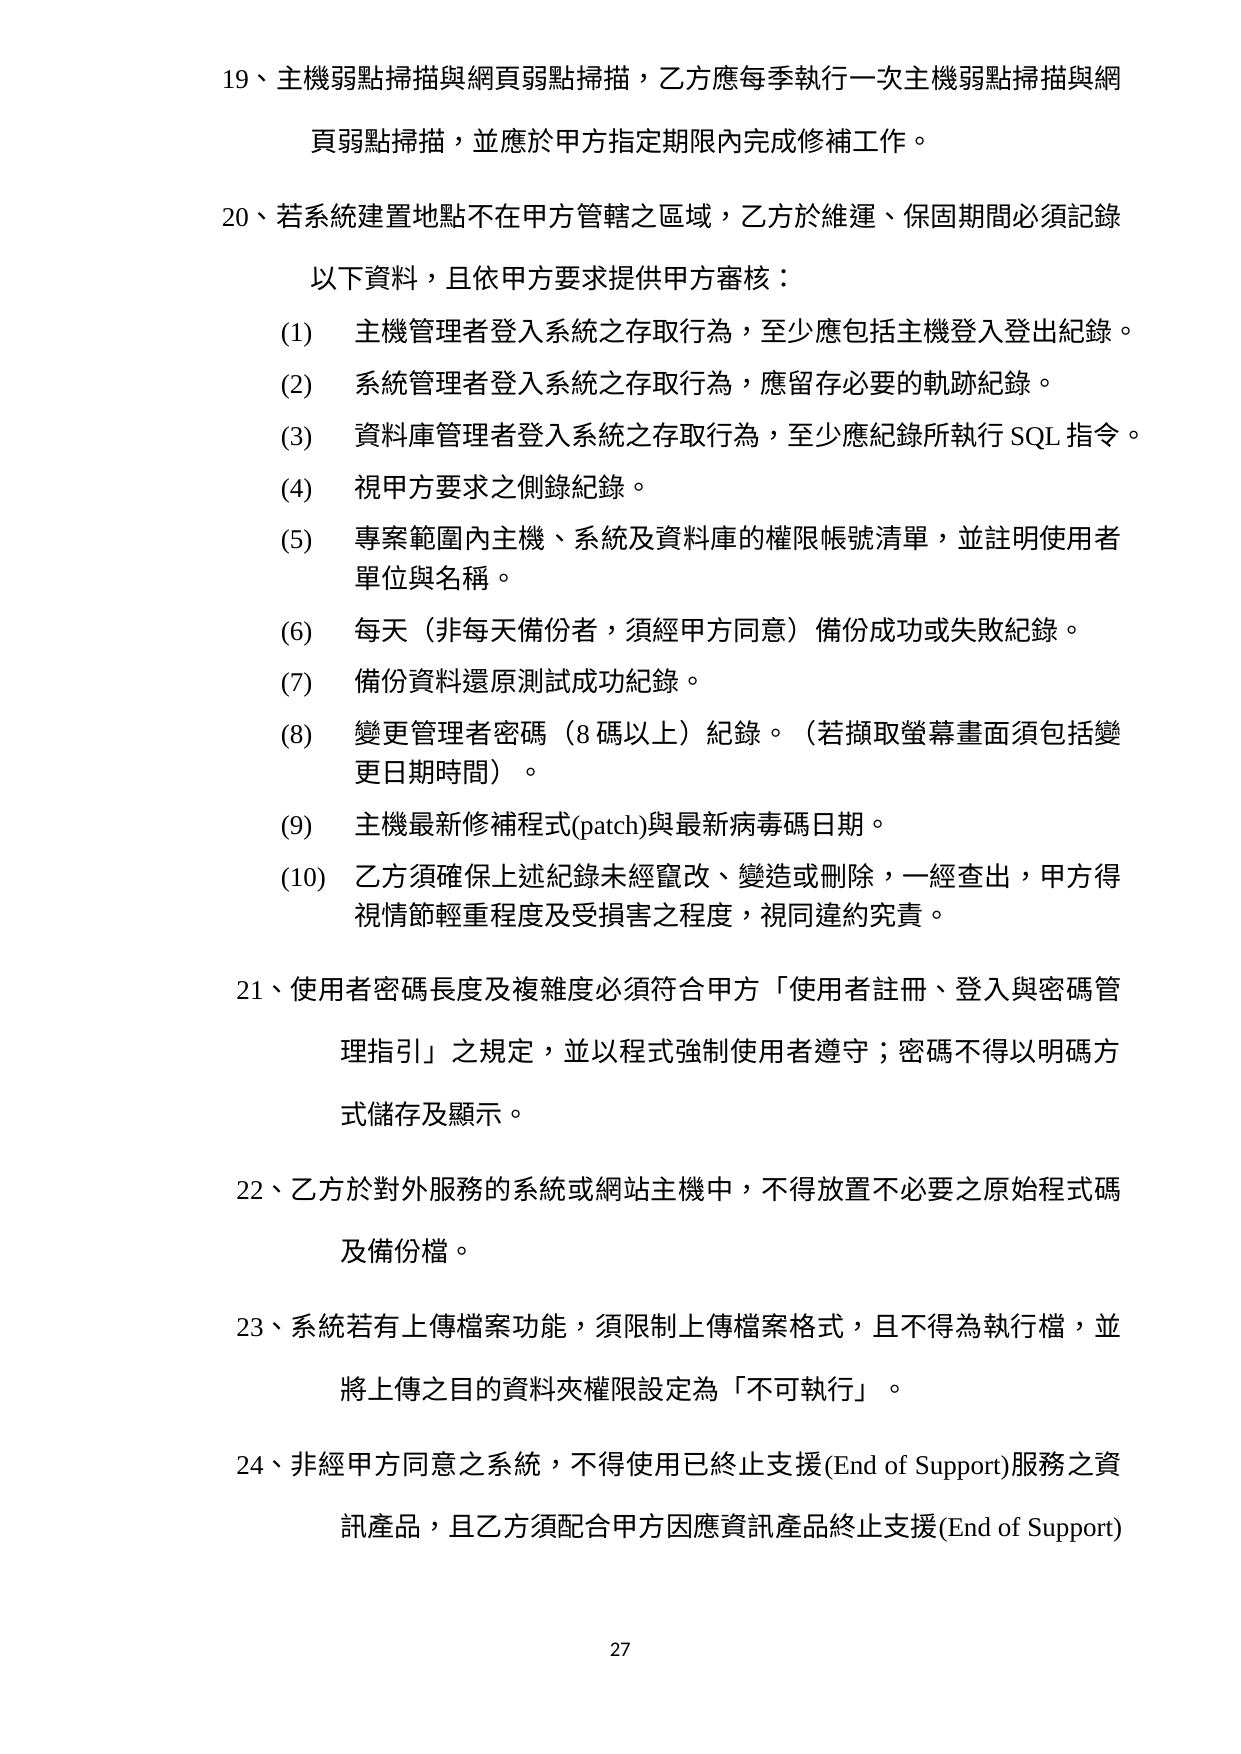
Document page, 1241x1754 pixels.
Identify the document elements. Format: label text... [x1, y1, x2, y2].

list 使用者密碼長度及複雜度必須符合甲方「使用者註冊、登入與密碼管理指引」之規定，並以程式強制使用者遵守；密碼不得以明碼方式儲存及顯示。 [236, 946, 1122, 1133]
list 乙方於對外服務的系統或網站主機中，不得放置不必要之原始程式碼及備份檔。 [236, 1146, 1122, 1271]
list 系統若有上傳檔案功能，須限制上傳檔案格式，且不得為執行檔，並將上傳之目的資料夾權限設定為「不可執行」。 [236, 1283, 1122, 1408]
list 系統管理者登入系統之存取行為，應留存必要的軌跡紀錄。 [281, 362, 1122, 401]
list 專案範圍內主機、系統及資料庫的權限帳號清單，並註明使用者單位與名稱。 [281, 517, 1122, 596]
list 變更管理者密碼（8碼以上）紀錄。（若擷取螢幕畫面須包括變更日期時間）。 [281, 712, 1122, 791]
list 資料庫管理者登入系統之存取行為，至少應紀錄所執行SQL指令。 [281, 414, 1122, 453]
list 若系統建置地點不在甲方管轄之區域，乙方於維運、保固期間必須記錄以下資料，且依甲方要求提供甲方審核： [222, 173, 1122, 298]
list 主機最新修補程式(patch)與最新病毒碼日期。 [281, 803, 1122, 842]
list 主機弱點掃描與網頁弱點掃描，乙方應每季執行一次主機弱點掃描與網頁弱點掃描，並應於甲方指定期限內完成修補工作。 [222, 35, 1122, 160]
list 視甲方要求之側錄紀錄。 [281, 466, 1122, 505]
list 主機管理者登入系統之存取行為，至少應包括主機登入登出紀錄。 [281, 310, 1122, 350]
list 非經甲方同意之系統，不得使用已終止支援(End of Support)服務之資訊產品，且乙方須配合甲方因應資訊產品終止支援(End of Support) [236, 1421, 1122, 1546]
list 每天（非每天備份者，須經甲方同意）備份成功或失敗紀錄。 [281, 608, 1122, 648]
list 乙方須確保上述紀錄未經竄改、變造或刪除，一經查出，甲方得視情節輕重程度及受損害之程度，視同違約究責。 [281, 855, 1122, 933]
list 備份資料還原測試成功紀錄。 [281, 660, 1122, 699]
